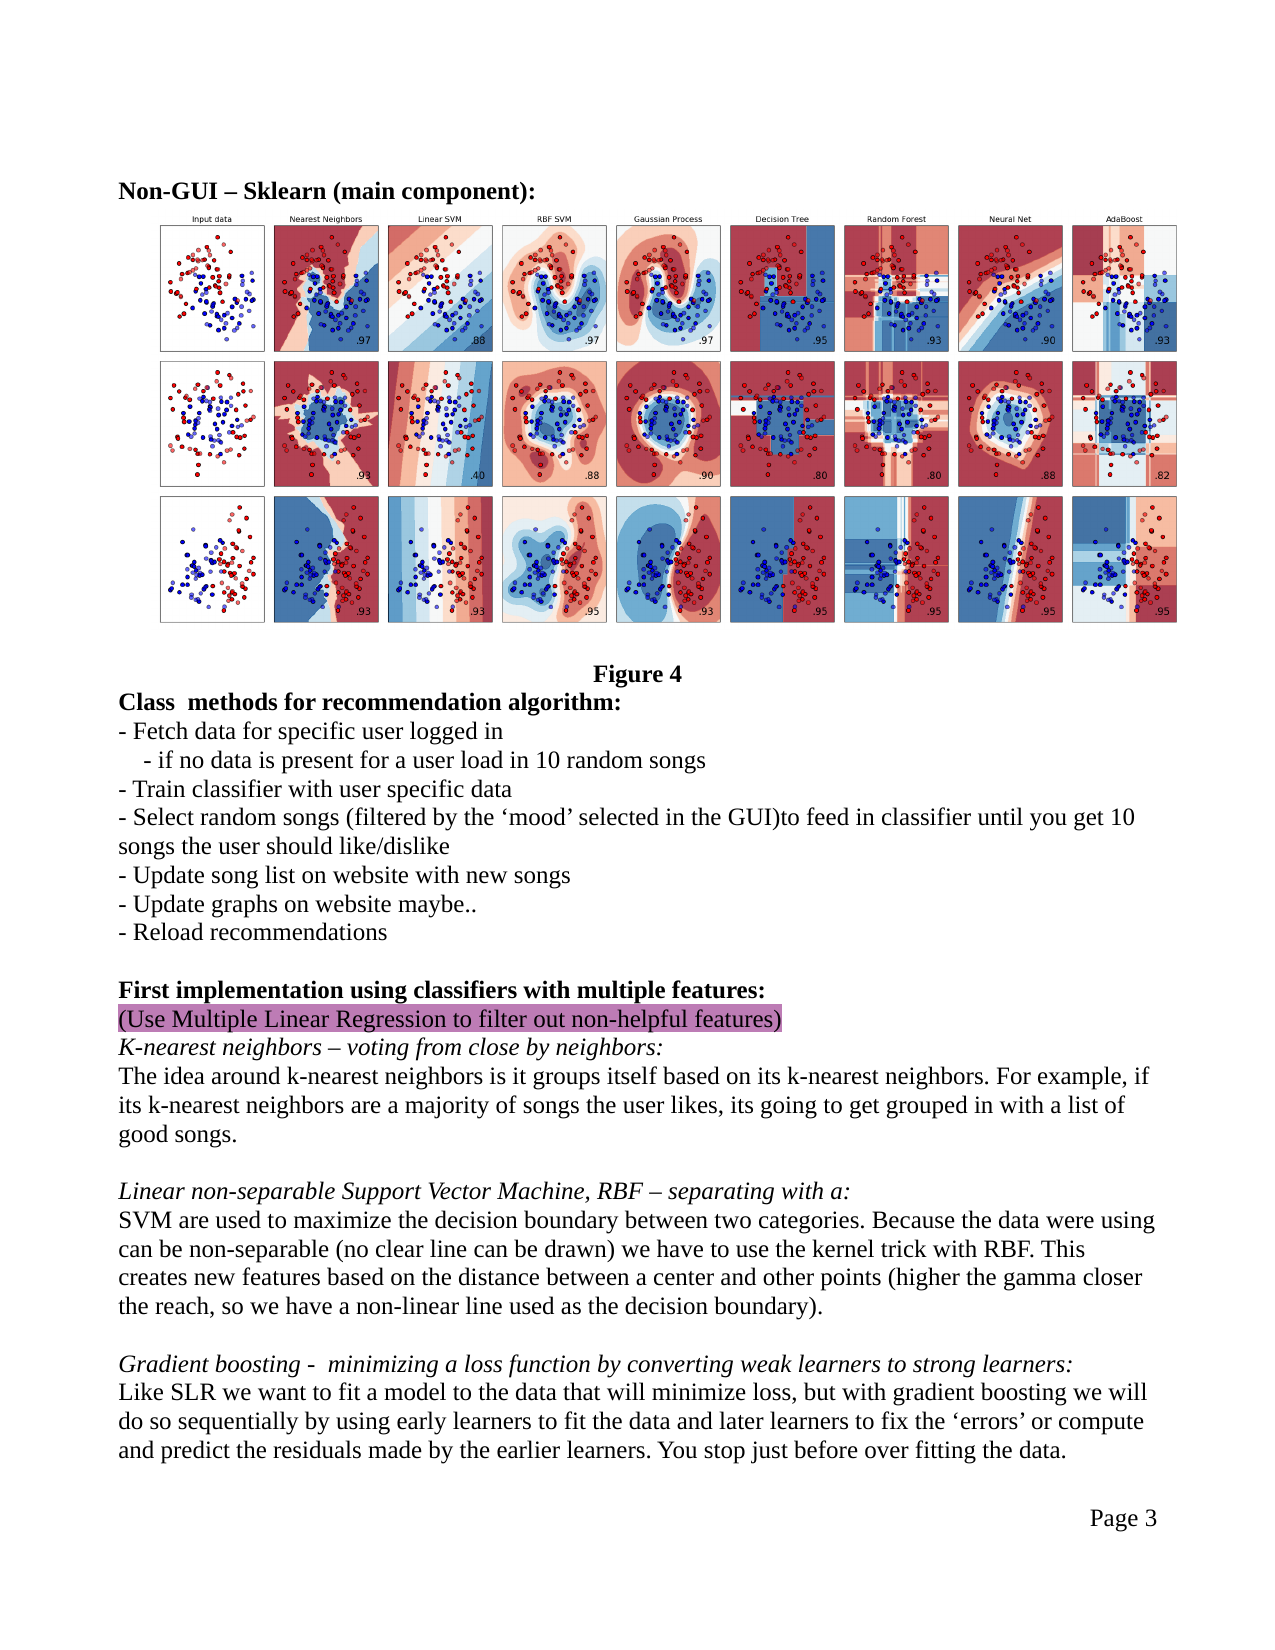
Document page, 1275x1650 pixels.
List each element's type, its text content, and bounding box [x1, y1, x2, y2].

text (Use Multiple Linear Regression to filter out non-helpful features) [118, 1004, 1157, 1032]
text SVM are used to maximize the decision boundary between two categories. Because the data were using can be non-separable (no clear line can be drawn) we have to use the kernel trick with RBF. This creates new features based on the distance between a center and other points (higher the gamma closer the reach, so we have a non-linear line used as the decision boundary). [118, 1205, 1157, 1320]
text Like SLR we want to fit a model to the data that will minimize loss, but with gradient boosting we will do so sequentially by using early learners to fit the data and later learners to fix the ‘errors’ or compute and predict the residuals made by the earlier learners. You stop just before over fitting the data. [118, 1377, 1157, 1464]
text Non-GUI – Sklearn (main component): [118, 176, 1157, 205]
text - Update song list on website with new songs [118, 860, 1157, 889]
text First implementation using classifiers with multiple features: [118, 975, 1157, 1004]
text The idea around k-nearest neighbors is it groups itself based on its k-nearest neighbors. For example, if its k-nearest neighbors are a majority of songs the user likes, its going to get grouped in with a list of good songs. [118, 1061, 1157, 1147]
text - Train classifier with user specific data [118, 774, 1157, 802]
text Gradient boosting - minimizing a loss function by converting weak learners to strong learners: [118, 1349, 1157, 1377]
text - Fetch data for specific user logged in [118, 716, 1157, 745]
text K-nearest neighbors – voting from close by neighbors: [118, 1032, 1157, 1061]
text - Select random songs (filtered by the ‘mood’ selected in the GUI)to feed in classifier until you get 10 songs the user should like/dislike [118, 802, 1157, 860]
text Linear non-separable Support Vector Machine, RBF – separating with a: [118, 1176, 1157, 1205]
text - if no data is present for a user load in 10 random songs [118, 745, 1157, 774]
picture [151, 209, 1178, 630]
text Class methods for recommendation algorithm: [118, 687, 1157, 716]
text - Update graphs on website maybe.. [118, 889, 1157, 917]
text - Reload recommendations [118, 917, 1157, 946]
text Figure 4 [118, 659, 1157, 687]
